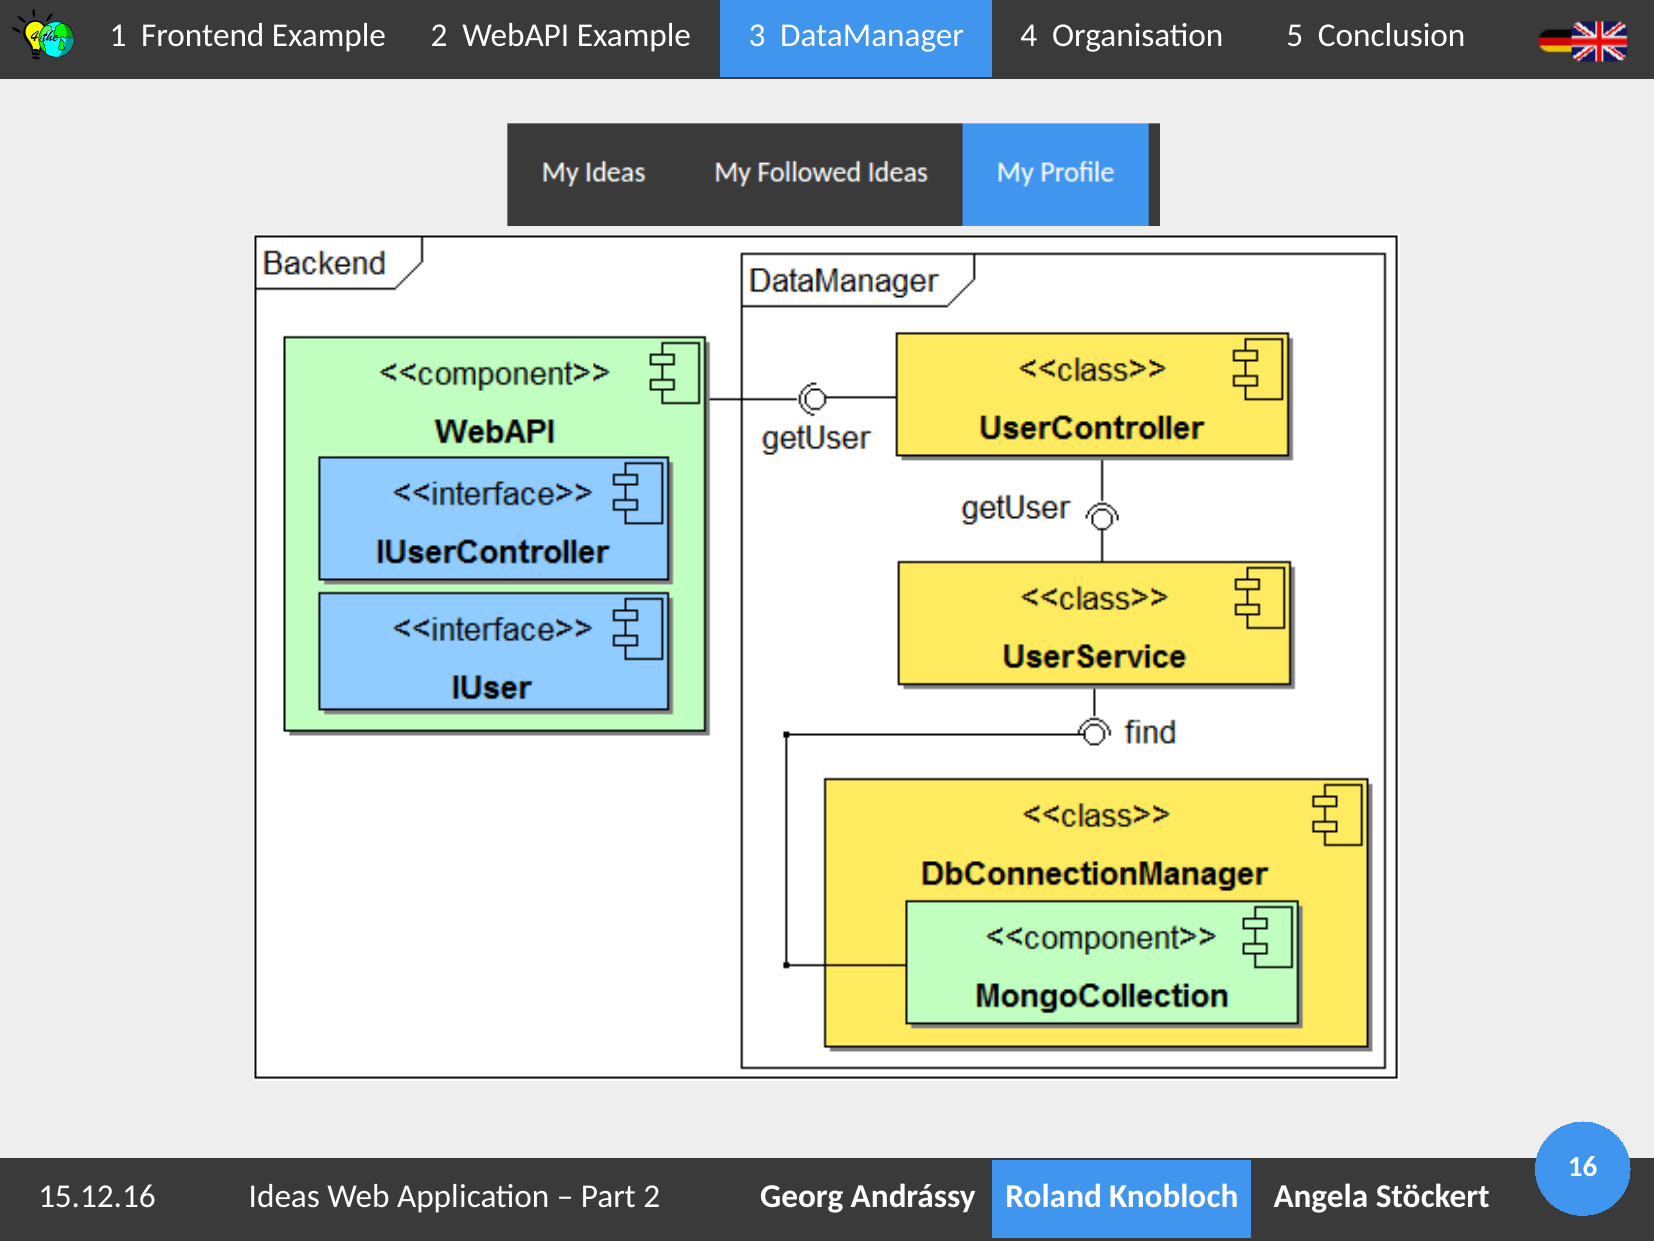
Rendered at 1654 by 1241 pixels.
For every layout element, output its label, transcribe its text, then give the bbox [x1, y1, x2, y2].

text_box Ideas Web Application – Part 2 [242, 1160, 668, 1238]
text_box 4 Organisation [992, 0, 1251, 77]
text_box 5 Conclusion [1251, 0, 1501, 77]
picture [1536, 18, 1629, 64]
text_box 3 DataManager [720, 0, 992, 77]
text_box 2 WebAPI Example [401, 0, 720, 77]
picture [253, 234, 1400, 1081]
text_box 1 Frontend Example [94, 0, 401, 77]
text_box Angela Stöckert [1251, 1160, 1512, 1238]
text_box Roland Knobloch [992, 1160, 1251, 1238]
text_box Georg Andrássy [744, 1160, 992, 1238]
picture [2, 0, 83, 79]
picture [506, 122, 1160, 226]
